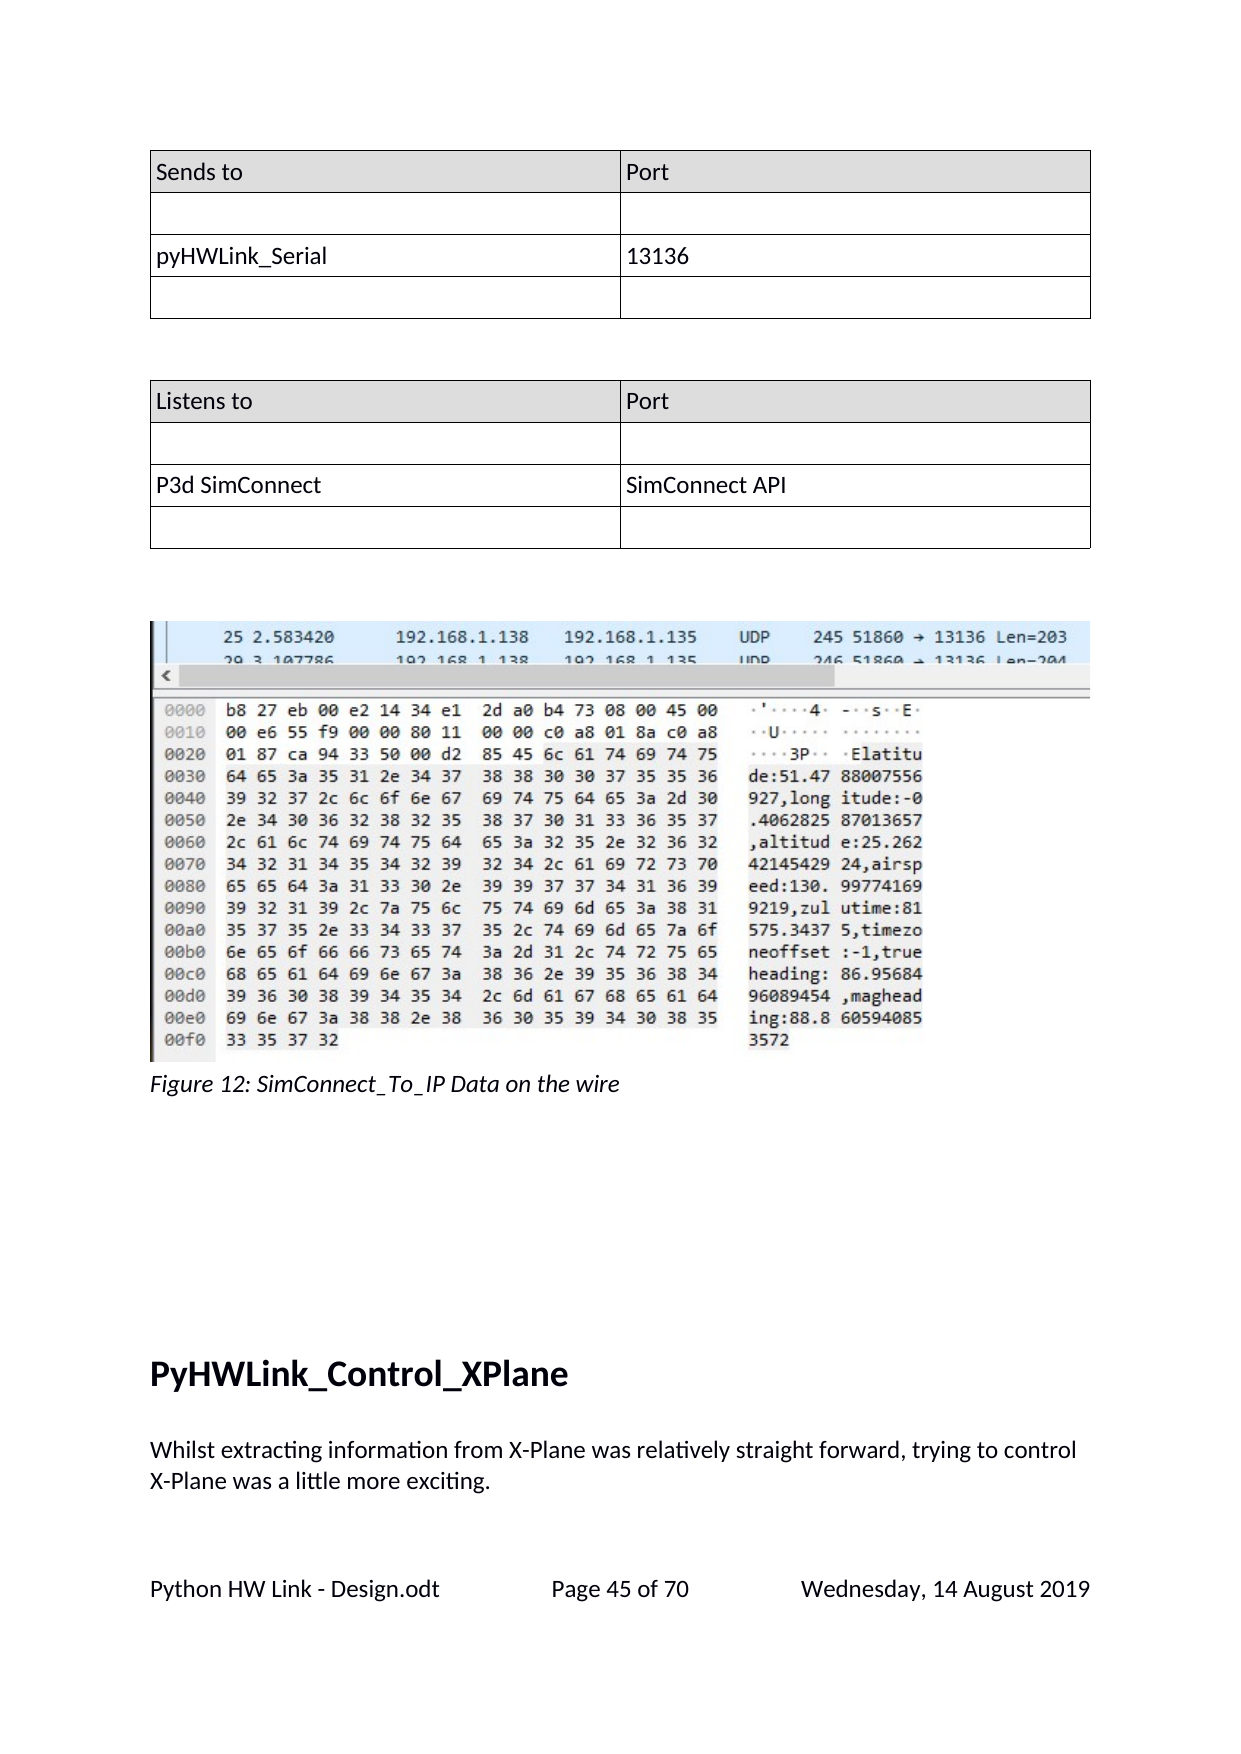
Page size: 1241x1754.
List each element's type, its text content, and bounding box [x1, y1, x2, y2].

table_header Sends to [151, 151, 620, 192]
table_cell P3d SimConnect [151, 465, 620, 506]
table_header Listens to [151, 381, 620, 422]
table_cell [621, 277, 1090, 318]
table_cell SimConnect API [621, 465, 1090, 506]
table_cell pyHWLink_Serial [151, 235, 620, 276]
subtitle PyHWLink_Control_XPlane [150, 1349, 1090, 1395]
table_cell [621, 193, 1090, 234]
text Figure 12: SimConnect_To_IP Data on the wire [150, 1062, 1090, 1098]
table_cell [621, 507, 1090, 548]
picture [150, 621, 1091, 1062]
table_header Port [621, 151, 1090, 192]
table_cell [151, 193, 620, 234]
table_header Port [621, 381, 1090, 422]
table_cell [151, 507, 620, 548]
table_cell [151, 277, 620, 318]
text Whilst extracting information from X-Plane was relatively straight forward, trying to control X-Plane was a little more exciting. [150, 1434, 1090, 1495]
table_cell [151, 423, 620, 464]
table_cell [621, 423, 1090, 464]
table_cell 13136 [621, 235, 1090, 276]
